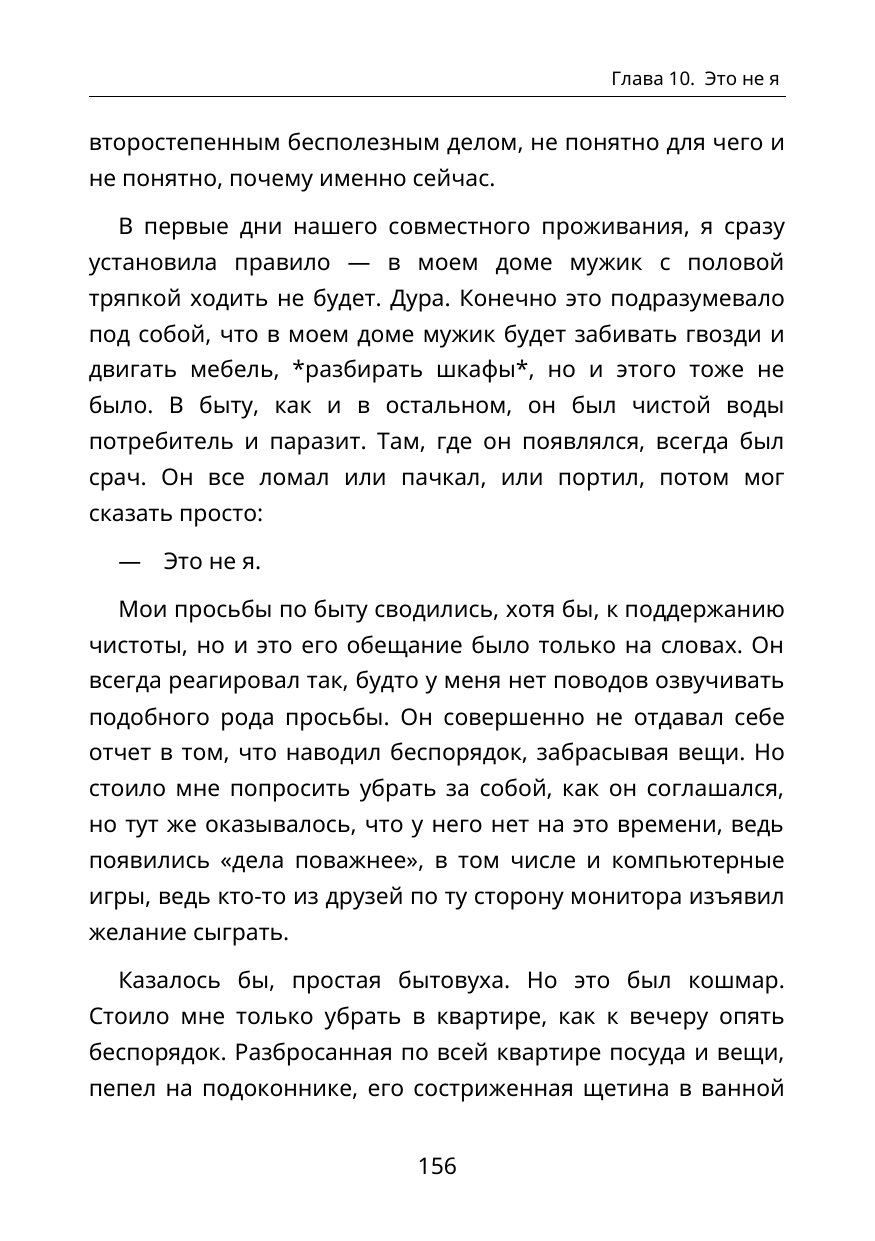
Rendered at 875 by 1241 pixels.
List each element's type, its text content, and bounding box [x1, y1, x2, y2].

list Это не я. [88, 545, 786, 576]
text Мои просьбы по быту сводились, хотя бы, к поддержанию чистоты, но и это его обещание было только на словах. Он всегда реагировал так, будто у меня нет поводов озвучивать подобного рода просьбы. Он совершенно не отдавал себе отчет в том, что наводил беспорядок, забрасывая вещи. Но стоило мне попросить убрать за собой, как он соглашался, но тут же оказывалось, что у него нет на это времени, ведь появились «дела поважнее», в том числе и компьютерные игры, ведь кто-то из друзей по ту сторону монитора изъявил желание сыграть. [88, 593, 786, 947]
text Казалось бы, простая бытовуха. Но это был кошмар. Стоило мне только убрать в квартире, как к вечеру опять беспорядок. Разбросанная по всей квартире посуда и вещи, пепел на подоконнике, его состриженная щетина в ванной [88, 964, 786, 1103]
text В первые дни нашего совместного проживания, я сразу установила правило — в моем доме мужик с половой тряпкой ходить не будет. Дура. Конечно это подразумевало под собой, что в моем доме мужик будет забивать гвозди и двигать мебель, *разбирать шкафы*, но и этого тоже не было. В быту, как и в остальном, он был чистой воды потребитель и паразит. Там, где он появлялся, всегда был срач. Он все ломал или пачкал, или портил, потом мог сказать просто: [88, 210, 786, 528]
text второстепенным бесполезным делом, не понятно для чего и не понятно, почему именно сейчас. [88, 126, 786, 193]
